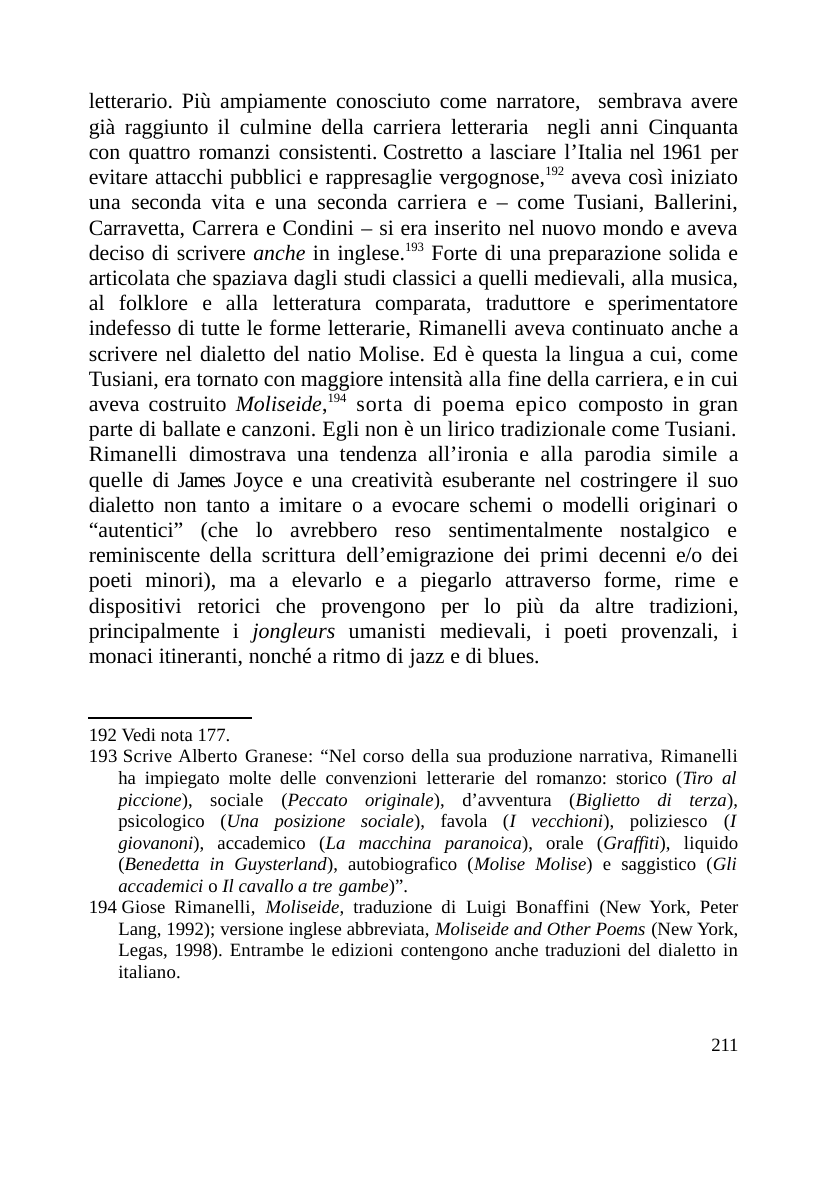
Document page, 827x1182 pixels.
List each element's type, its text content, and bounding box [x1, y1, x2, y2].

text Giose Rimanelli, Moliseide, traduzione di Luigi Bonaffini (New York, Peter Lang, 1992); versione inglese abbreviata, Moliseide and Other Poems (New York, Legas, 1998). Entrambe le edizioni contengono anche traduzioni del dialetto in italiano. [88, 896, 738, 982]
text Scrive Alberto Granese: “Nel corso della sua produzione narrativa, Rimanelli ha impiegato molte delle convenzioni letterarie del romanzo: storico (Tiro al piccione), sociale (Peccato originale), d’avventura (Biglietto di terza), psicologico (Una posizione sociale), favola (I vecchioni), poliziesco (I giovanoni), accademico (La macchina paranoica), orale (Graffiti), liquido (Benedetta in Guysterland), autobiografico (Molise Molise) e saggistico (Gli accademici o Il cavallo a tre gambe)”. [88, 745, 738, 896]
text letterario. Più ampiamente conosciuto come narratore, sembrava avere già raggiunto il culmine della carriera letteraria negli anni Cinquanta con quattro romanzi consistenti. Costretto a lasciare l’Italia nel 1961 per evitare attacchi pubblici e rappresaglie vergognose, aveva così iniziato una seconda vita e una seconda carriera e – come Tusiani, Ballerini, Carravetta, Carrera e Condini – si era inserito nel nuovo mondo e aveva deciso di scrivere anche in inglese. Forte di una preparazione solida e articolata che spaziava dagli studi classici a quelli medievali, alla musica, al folklore e alla letteratura comparata, traduttore e sperimentatore indefesso di tutte le forme letterarie, Rimanelli aveva continuato anche a scrivere nel dialetto del natio Molise. Ed è questa la lingua a cui, come Tusiani, era tornato con maggiore intensità alla fine della carriera, e in cui aveva costruito Moliseide, sorta di poema epico composto in gran parte di ballate e canzoni. Egli non è un lirico tradizionale come Tusiani. Rimanelli dimostrava una tendenza all’ironia e alla parodia simile a quelle di James Joyce e una creatività esuberante nel costringere il suo dialetto non tanto a imitare o a evocare schemi o modelli originari o “autentici” (che lo avrebbero reso sentimentalmente nostalgico e reminiscente della scrittura dell’emigrazione dei primi decenni e/o dei poeti minori), ma a elevarlo e a piegarlo attraverso forme, rime e dispositivi retorici che provengono per lo più da altre tradizioni, principalmente i jongleurs umanisti medievali, i poeti provenzali, i monaci itineranti, nonché a ritmo di jazz e di blues. [88, 88, 738, 668]
text Vedi nota 177. [88, 724, 738, 745]
